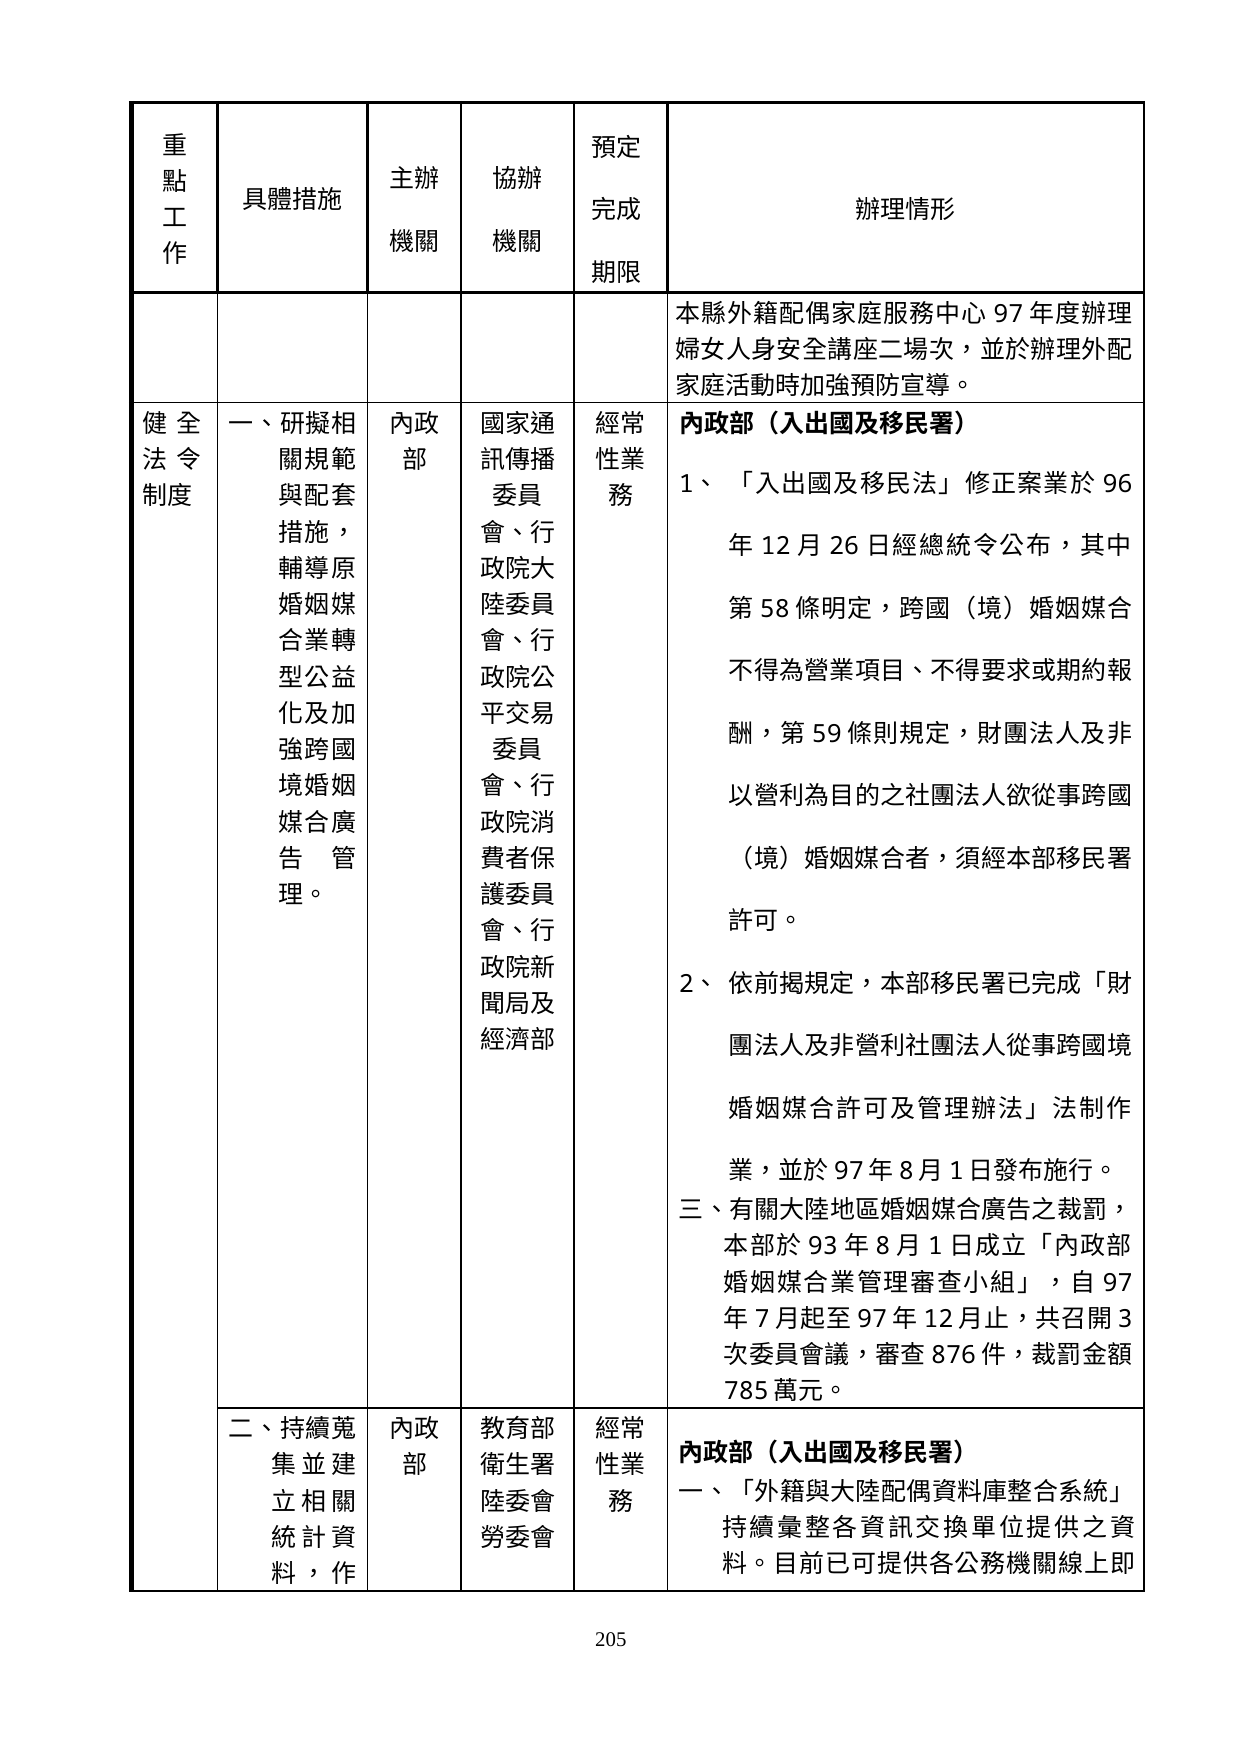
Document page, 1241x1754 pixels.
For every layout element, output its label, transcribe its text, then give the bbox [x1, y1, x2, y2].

table_cell 內政部 [368, 403, 460, 1407]
table_cell [368, 294, 460, 402]
table_cell 國家通訊傳播委員會、行政院大陸委員會、行政院公平交易委員會、行政院消費者保護委員會、行政院新聞局及經濟部 [462, 403, 573, 1407]
table_cell [218, 294, 367, 402]
table_header 主辦 機關 [369, 104, 460, 291]
table_header 辦理情形 [669, 104, 1143, 291]
table_cell 內政部 [368, 1409, 460, 1590]
table_header 預定完成期限 [575, 104, 666, 291]
table_cell 經常性業務 [575, 1409, 667, 1590]
table_cell [575, 294, 667, 402]
table_header 協辦 機關 [462, 104, 573, 291]
table_cell 內政部（入出國及移民署） 一、「外籍與大陸配偶資料庫整合系統」持續彙整各資訊交換單位提供之資料。目前已可提供各公務機關線上即 [668, 1409, 1143, 1590]
table_cell 健全法令制度 [134, 403, 217, 1590]
table_cell 本縣外籍配偶家庭服務中心97年度辦理婦女人身安全講座二場次，並於辦理外配家庭活動時加強預防宣導。 [668, 294, 1143, 402]
table_cell 經常性業務 [575, 403, 667, 1407]
table_header 具體措施 [219, 104, 366, 291]
table_cell [462, 294, 573, 402]
table_cell 內政部（入出國及移民署） 「入出國及移民法」修正案業於96年12月26日經總統令公布，其中第58條明定，跨國（境）婚姻媒合不得為營業項目、不得要求或期約報酬，第59條則規定，財團法人及非以營利為目的之社團法人欲從事跨國（境）婚姻媒合者，須經本部移民署許可。 依前揭規定，本部移民署已完成「財團法人及非營利社團法人從事跨國境婚姻媒合許可及管理辦法」法制作業，並於97年8月1日發布施行。 三、有關大陸地區婚姻媒合廣告之裁罰，本部於93年8月1日成立「內政部婚姻媒合業管理審查小組」，自97年7月起至97年12月止，共召開3次委員會議，審查876件，裁罰金額785萬元。 [668, 403, 1143, 1407]
table_header 重點工作 [134, 104, 216, 291]
table_cell 一、研擬相關規範與配套措施，輔導原婚姻媒合業轉型公益化及加強跨國境婚姻媒合廣告管理。 [218, 403, 367, 1407]
table_cell 教育部 衛生署 陸委會 勞委會 [462, 1409, 573, 1590]
table_cell 二、持續蒐集並建立相關統計資料，作 [218, 1409, 367, 1590]
table_cell [134, 294, 217, 402]
